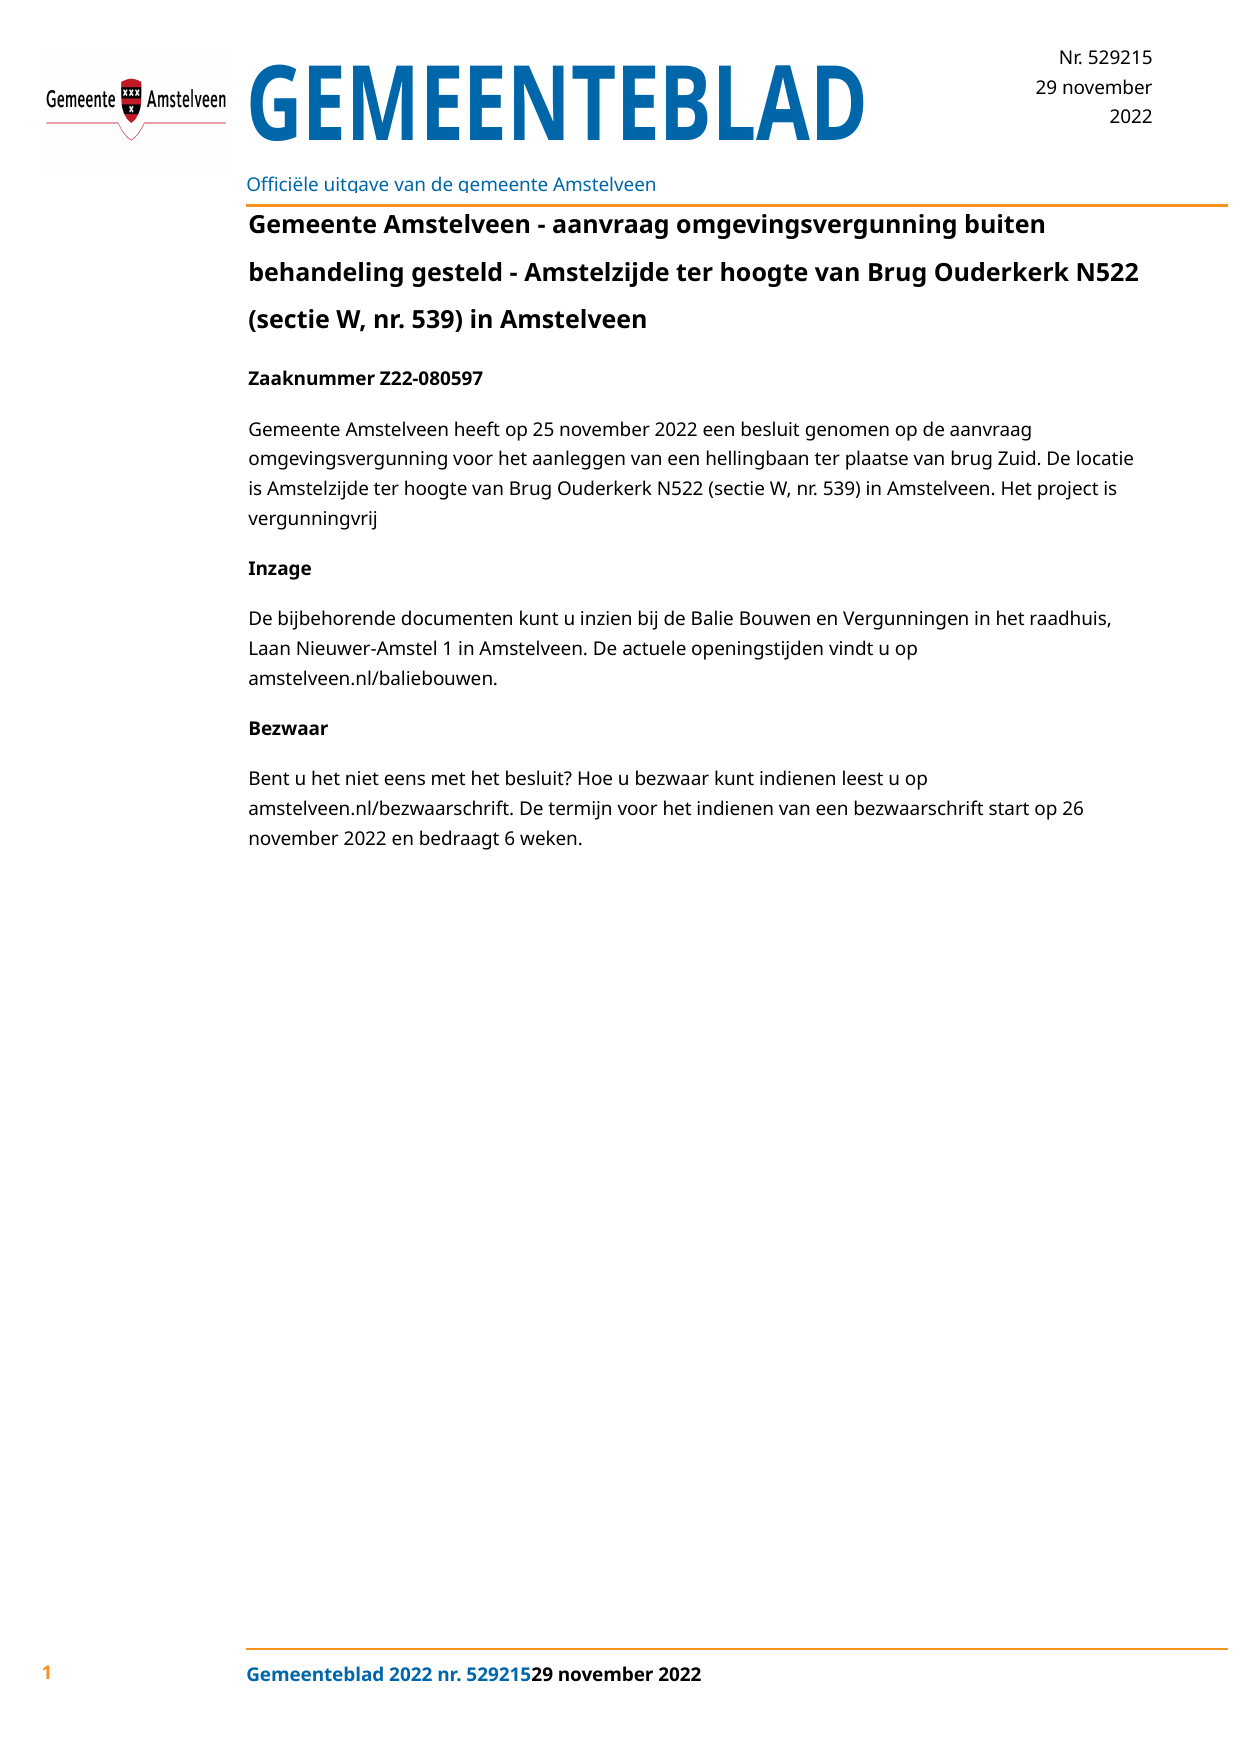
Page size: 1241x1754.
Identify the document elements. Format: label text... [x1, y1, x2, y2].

text Zaaknummer Z22-080597 [248, 366, 1152, 391]
picture [41, 47, 231, 172]
text Gemeente Amstelveen heeft op 25 november 2022 een besluit genomen op de aanvraag omgevingsvergunning voor het aanleggen van een hellingbaan ter plaatse van brug Zuid. De locatie is Amstelzijde ter hoogte van Brug Ouderkerk N522 (sectie W, nr. 539) in Amstelveen. Het project is vergunningvrij [248, 416, 1152, 530]
text De bijbehorende documenten kunt u inzien bij de Balie Bouwen en Vergunningen in het raadhuis, Laan Nieuwer-Amstel 1 in Amstelveen. De actuele openingstijden vindt u op amstelveen.nl/baliebouwen. [248, 606, 1152, 690]
text Bezwaar [248, 715, 1152, 741]
text Bent u het niet eens met het besluit? Hoe u bezwaar kunt indienen leest u op amstelveen.nl/bezwaarschrift. De termijn voor het indienen van een bezwaarschrift start op 26 november 2022 en bedraagt 6 weken. [248, 766, 1152, 850]
text Gemeente Amstelveen - aanvraag omgevingsvergunning buiten behandeling gesteld - Amstelzijde ter hoogte van Brug Ouderkerk N522 (sectie W, nr. 539) in Amstelveen [248, 207, 1152, 336]
text Inzage [248, 555, 1152, 581]
